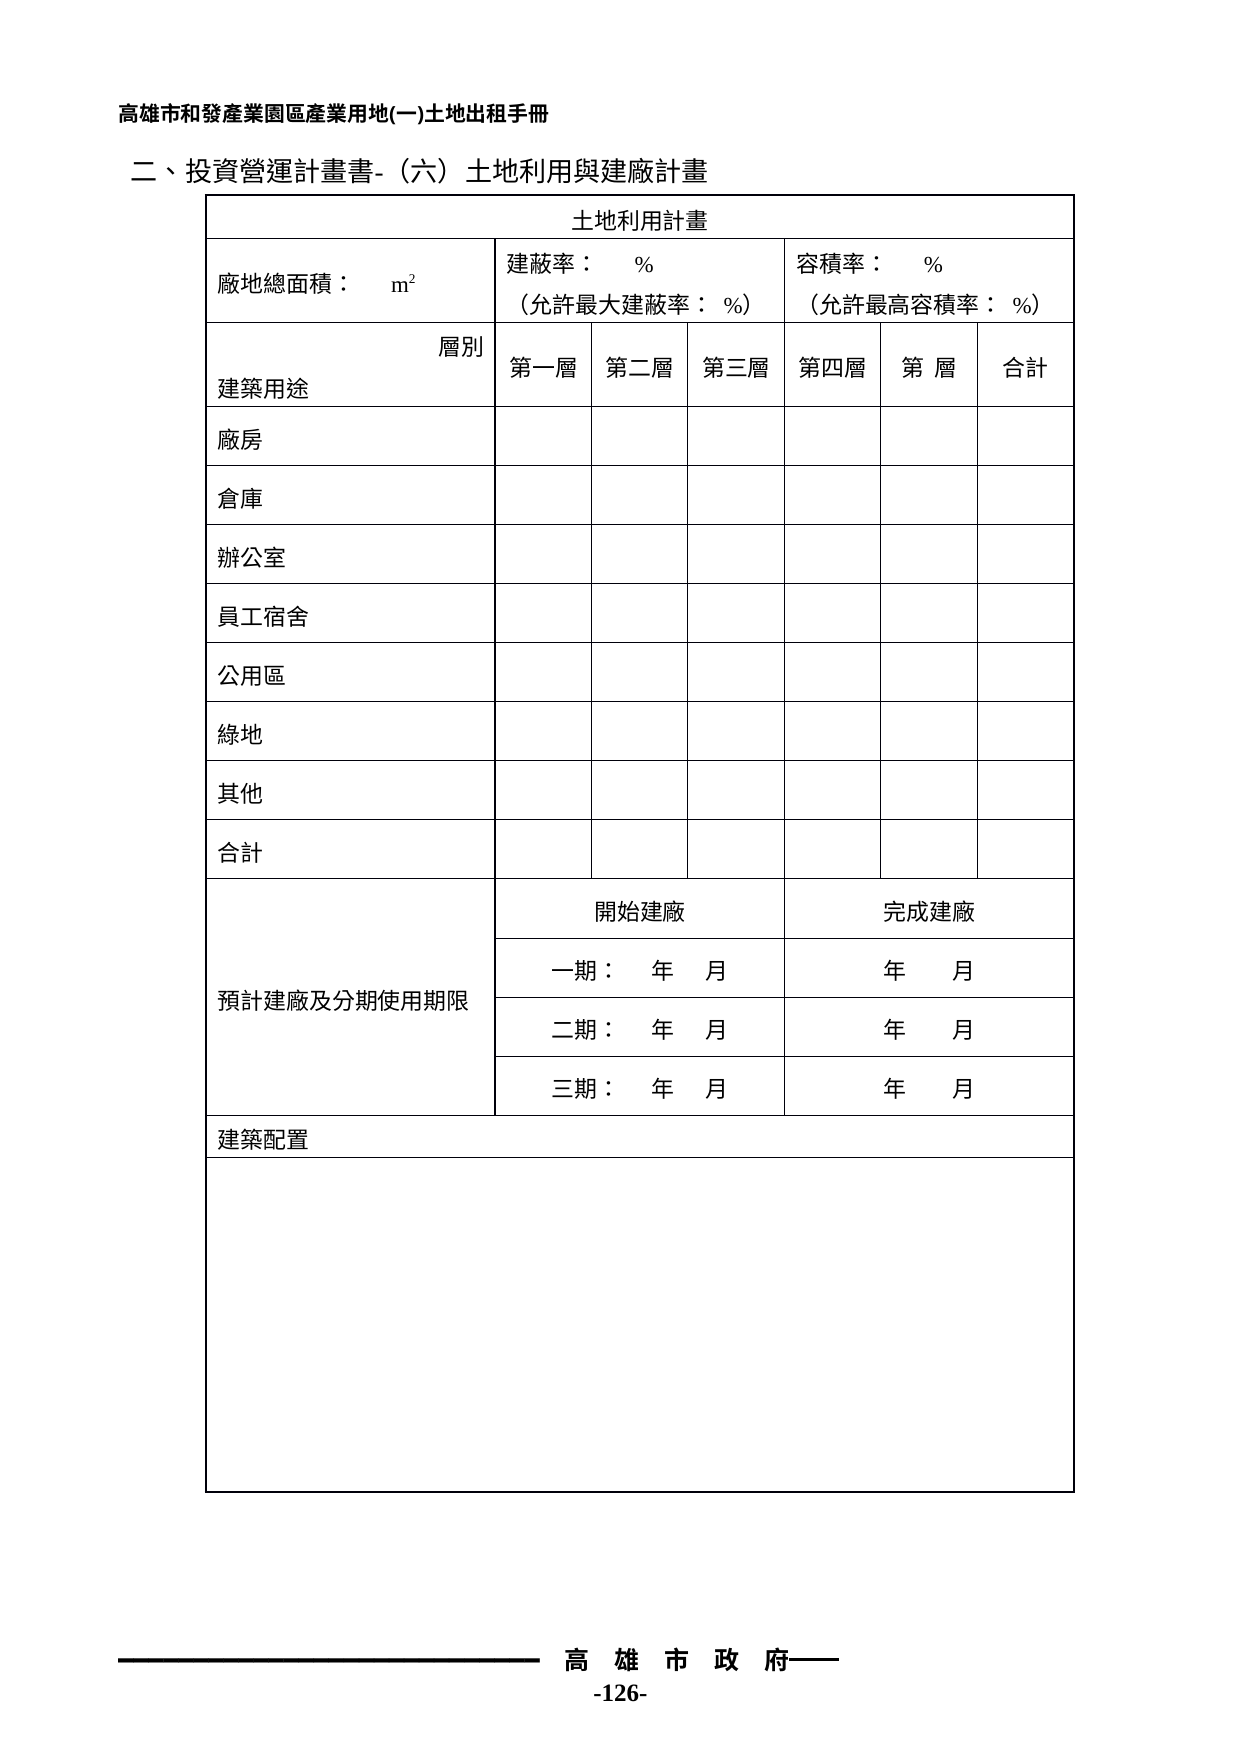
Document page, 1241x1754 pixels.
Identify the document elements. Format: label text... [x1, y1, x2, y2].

table_cell 完成建廠 [785, 879, 1073, 937]
text 二、投資營運計畫書-（六）土地利用與建廠計畫 [131, 148, 1122, 189]
table_cell [688, 643, 784, 701]
table_cell 容積率： % （允許最高容積率： %） [785, 239, 1073, 322]
table_cell [785, 643, 880, 701]
table_cell [592, 584, 687, 642]
table_cell [785, 525, 880, 583]
table_cell 合計 [978, 323, 1073, 406]
table_cell [496, 702, 591, 760]
table_cell [207, 1158, 1073, 1491]
table_cell [881, 525, 977, 583]
table_cell 第二層 [592, 323, 687, 406]
table_cell 合計 [207, 820, 494, 878]
table_cell [496, 407, 591, 465]
table_cell [688, 584, 784, 642]
table_cell [881, 761, 977, 819]
table_cell [785, 761, 880, 819]
table_cell [688, 407, 784, 465]
table_cell 三期： 年 月 [496, 1057, 784, 1114]
table_cell [496, 525, 591, 583]
table_cell [688, 761, 784, 819]
table_cell [881, 584, 977, 642]
table_cell 年 月 [785, 939, 1073, 996]
table_cell 廠地總面積： m2 [207, 239, 494, 322]
table_cell [688, 525, 784, 583]
table_cell 第三層 [688, 323, 784, 406]
table_cell [978, 761, 1073, 819]
table_cell 建築配置 [207, 1116, 1073, 1157]
table_cell [978, 407, 1073, 465]
table_cell 建蔽率： % （允許最大建蔽率： %） [496, 239, 784, 322]
table_cell 一期： 年 月 [496, 939, 784, 996]
table_cell [592, 525, 687, 583]
table_cell [978, 525, 1073, 583]
table_cell 層別 建築用途 [207, 323, 494, 406]
table_cell [688, 466, 784, 524]
table_cell [496, 761, 591, 819]
table_cell [978, 466, 1073, 524]
table_cell [592, 466, 687, 524]
table_header 土地利用計畫 [207, 196, 1073, 238]
table_cell [881, 702, 977, 760]
table_cell 年 月 [785, 998, 1073, 1056]
table_cell [592, 643, 687, 701]
table_cell [978, 702, 1073, 760]
table_cell [785, 584, 880, 642]
table_cell [496, 466, 591, 524]
table_cell 第 層 [881, 323, 977, 406]
table_cell [978, 820, 1073, 878]
table_cell [592, 702, 687, 760]
table_cell 其他 [207, 761, 494, 819]
table_cell 公用區 [207, 643, 494, 701]
table_cell [881, 466, 977, 524]
table_cell [592, 820, 687, 878]
table_cell [785, 466, 880, 524]
table_cell 開始建廠 [496, 879, 784, 937]
table_cell [496, 643, 591, 701]
table_cell [785, 407, 880, 465]
table_cell 第一層 [496, 323, 591, 406]
table_cell [592, 407, 687, 465]
table_cell [978, 584, 1073, 642]
table_cell [785, 820, 880, 878]
table_cell 二期： 年 月 [496, 998, 784, 1056]
table_cell [496, 820, 591, 878]
table_cell [881, 643, 977, 701]
table_cell [688, 820, 784, 878]
table_cell 預計建廠及分期使用期限 [207, 879, 494, 1114]
table_cell 第四層 [785, 323, 880, 406]
table_cell [881, 407, 977, 465]
table_cell 倉庫 [207, 466, 494, 524]
table_cell 綠地 [207, 702, 494, 760]
table_cell [978, 643, 1073, 701]
table_cell [496, 584, 591, 642]
table_cell [881, 820, 977, 878]
table_cell [688, 702, 784, 760]
table_cell 廠房 [207, 407, 494, 465]
table_cell 員工宿舍 [207, 584, 494, 642]
table_cell [592, 761, 687, 819]
table_cell [785, 702, 880, 760]
table_cell 辦公室 [207, 525, 494, 583]
table_cell 年 月 [785, 1057, 1073, 1114]
